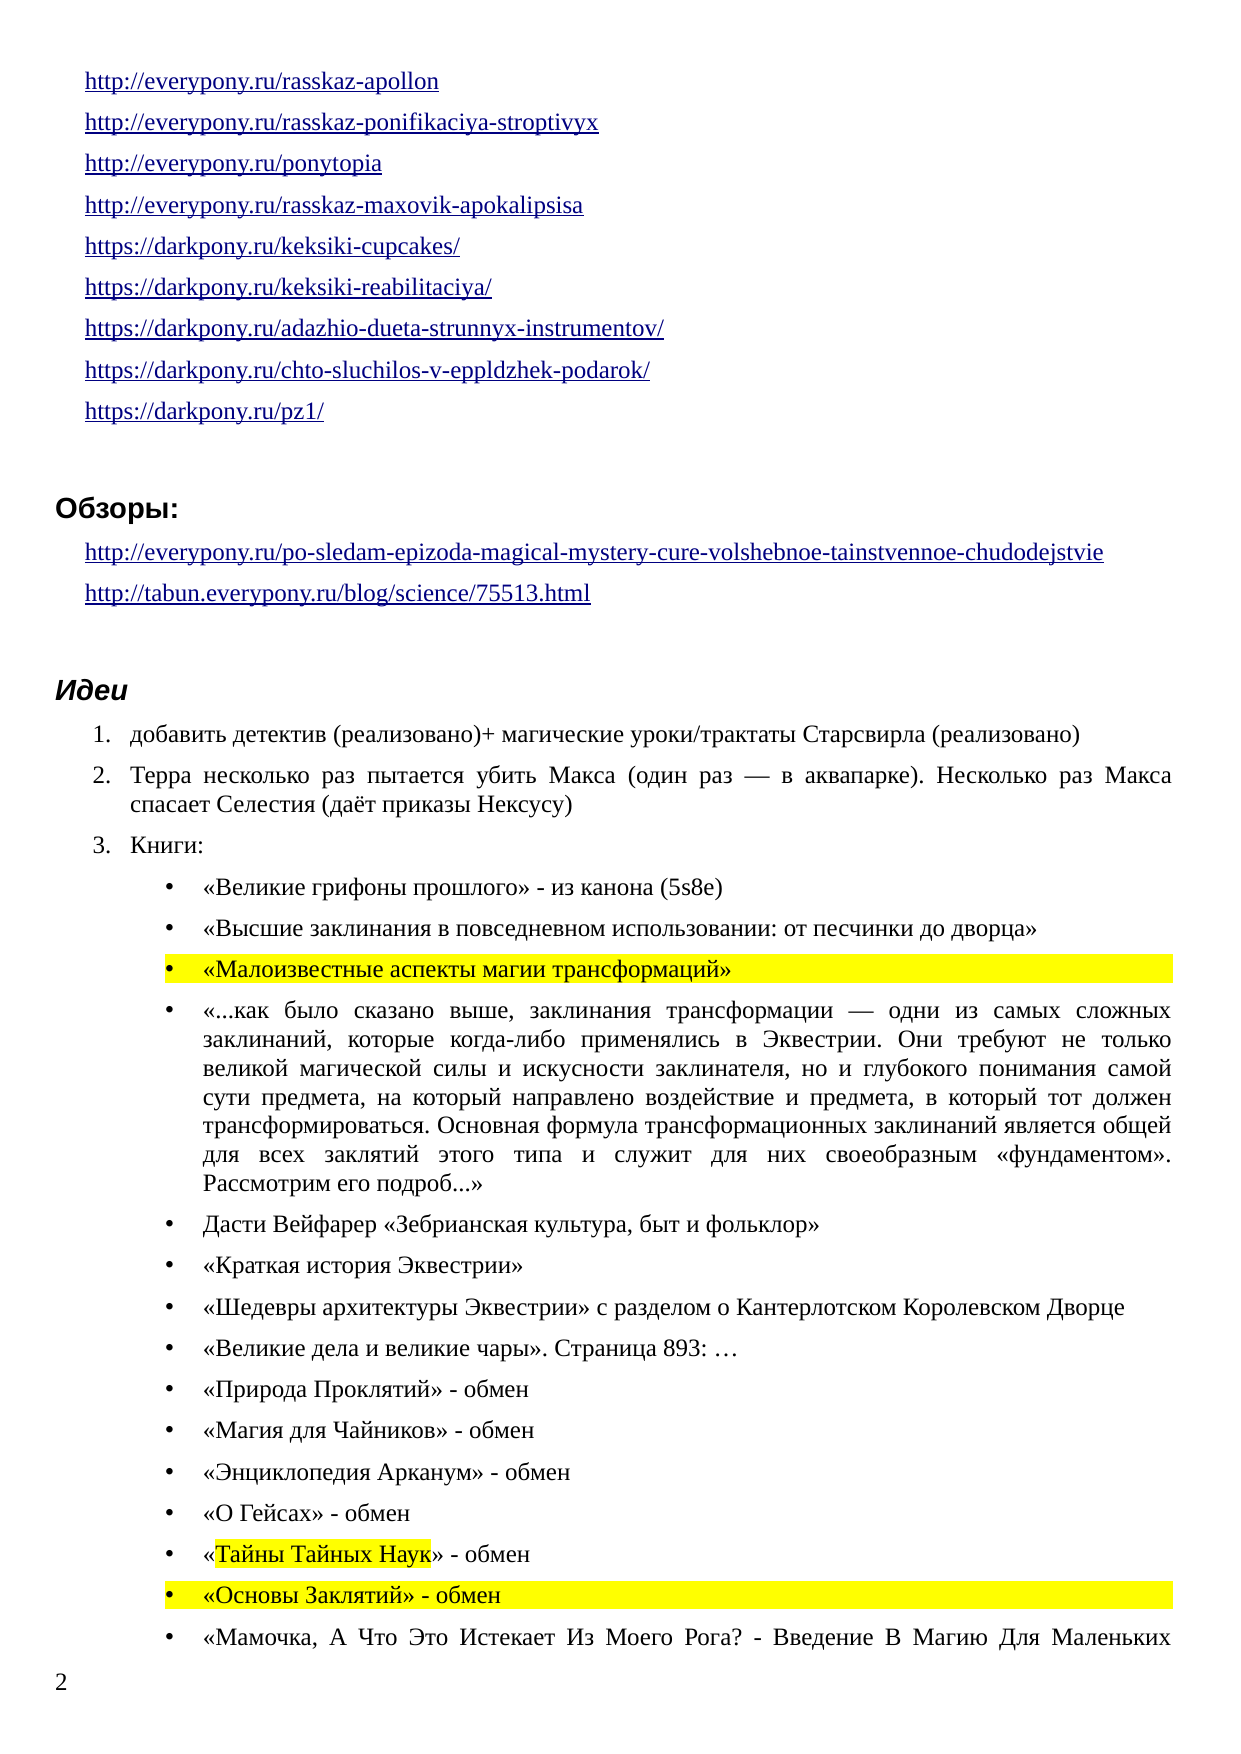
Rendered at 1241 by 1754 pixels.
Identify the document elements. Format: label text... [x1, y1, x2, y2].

list Терра несколько раз пытается убить Макса (один раз — в аквапарке). Несколько раз Макса спасает Селестия (даёт приказы Нексусу) [92, 761, 1173, 818]
text http://everypony.ru/rasskaz-maxovik-apokalipsisa [55, 190, 1173, 218]
list «Магия для Чайников» - обмен [165, 1416, 1173, 1444]
text http://everypony.ru/ponytopia [55, 148, 1173, 177]
subtitle Обзоры: [55, 491, 1173, 524]
list «Краткая история Эквестрии» [165, 1251, 1173, 1279]
list «Природа Проклятий» - обмен [165, 1374, 1173, 1403]
list Книги: [92, 831, 1173, 859]
list добавить детектив (реализовано)+ магические уроки/трактаты Старсвирла (реализовано) [92, 719, 1173, 748]
list «Малоизвестные аспекты магии трансформаций» [165, 954, 1173, 983]
text https://darkpony.ru/pz1/ [55, 396, 1173, 425]
list «Великие грифоны прошлого» - из канона (5s8e) [165, 872, 1173, 901]
list «Шедевры архитектуры Эквестрии» с разделом о Кантерлотском Королевском Дворце [165, 1292, 1173, 1321]
text http://everypony.ru/po-sledam-epizoda-magical-mystery-cure-volshebnoe-tainstvennoe-chudodejstvie [55, 537, 1173, 566]
text http://everypony.ru/rasskaz-apollon [55, 66, 1173, 95]
list «Мамочка, А Что Это Истекает Из Моего Рога? - Введение В Магию Для Маленьких [165, 1622, 1173, 1651]
list «...как было сказано выше, заклинания трансформации — одни из самых сложных заклинаний, которые когда-либо применялись в Эквестрии. Они требуют не только великой магической силы и искусности заклинателя, но и глубокого понимания самой сути предмета, на который направлено воздействие и предмета, в который тот должен трансформироваться. Основная формула трансформационных заклинаний является общей для всех заклятий этого типа и служит для них своеобразным «фундаментом». Рассмотрим его подроб...» [165, 996, 1173, 1197]
list «Высшие заклинания в повседневном использовании: от песчинки до дворца» [165, 913, 1173, 942]
text https://darkpony.ru/keksiki-cupcakes/ [55, 231, 1173, 260]
text http://tabun.everypony.ru/blog/science/75513.html [55, 578, 1173, 607]
list «О Гейсах» - обмен [165, 1498, 1173, 1527]
list «Тайны Тайных Наук» - обмен [165, 1539, 1173, 1568]
list «Основы Заклятий» - обмен [165, 1581, 1173, 1609]
list «Энциклопедия Арканум» - обмен [165, 1457, 1173, 1486]
text https://darkpony.ru/adazhio-dueta-strunnyx-instrumentov/ [55, 313, 1173, 342]
subtitle Идеи [55, 673, 1173, 707]
text https://darkpony.ru/keksiki-reabilitaciya/ [55, 272, 1173, 301]
text https://darkpony.ru/chto-sluchilos-v-eppldzhek-podarok/ [55, 355, 1173, 383]
text http://everypony.ru/rasskaz-ponifikaciya-stroptivyx [55, 107, 1173, 136]
list «Великие дела и великие чары». Страница 893: … [165, 1333, 1173, 1362]
list Дасти Вейфарер «Зебрианская культура, быт и фольклор» [165, 1209, 1173, 1238]
